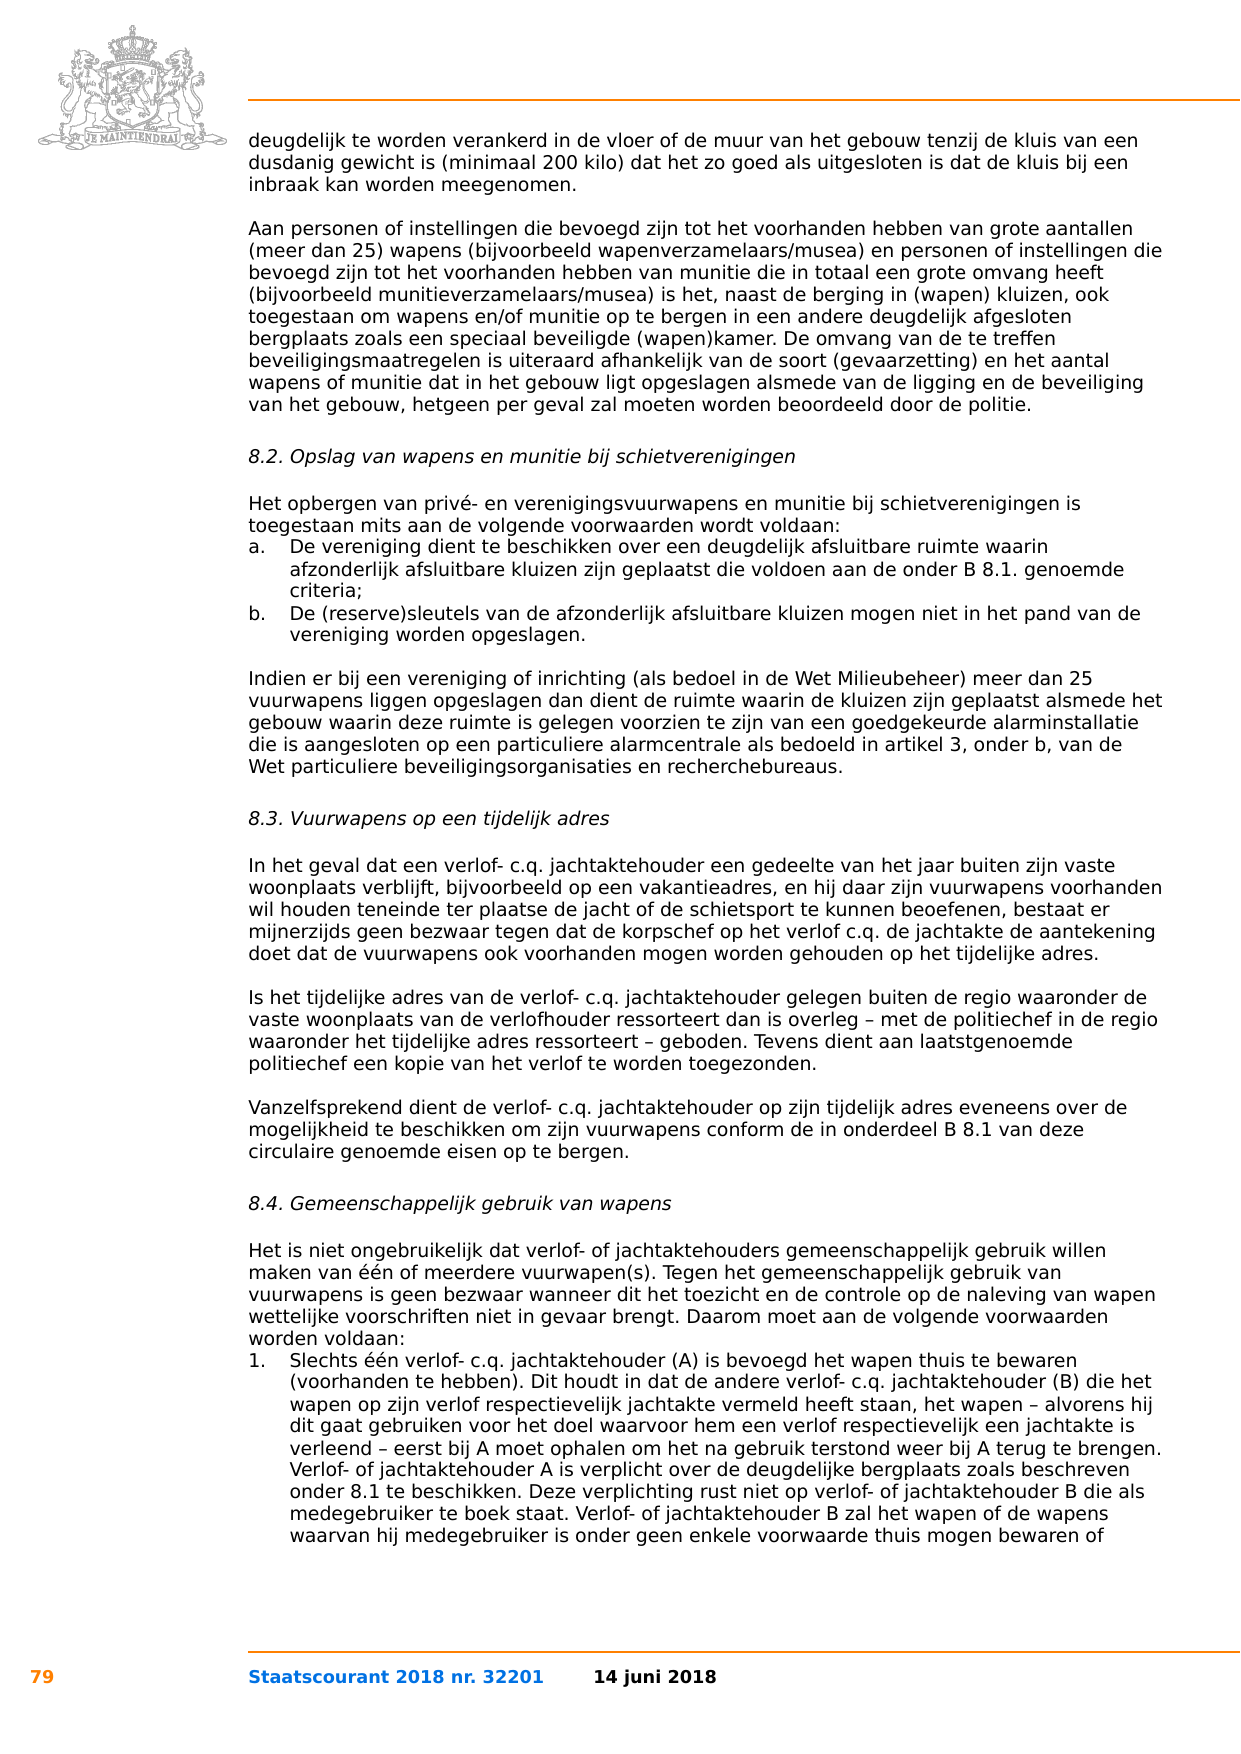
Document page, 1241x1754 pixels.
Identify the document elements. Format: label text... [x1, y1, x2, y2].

text b. De (reserve)sleutels van de afzonderlijk afsluitbare kluizen mogen niet in het pand van de vereniging worden opgeslagen. [248, 602, 1163, 646]
subtitle 8.3. Vuurwapens op een tijdelijk adres [248, 808, 1163, 830]
text Is het tijdelijke adres van de verlof- c.q. jachtaktehouder gelegen buiten de regio waaronder de vaste woonplaats van de verlofhouder ressorteert dan is overleg – met de politiechef in de regio waaronder het tijdelijke adres ressorteert – geboden. Tevens dient aan laatstgenoemde politiechef een kopie van het verlof te worden toegezonden. [248, 987, 1163, 1075]
subtitle 8.4. Gemeenschappelijk gebruik van wapens [248, 1193, 1163, 1214]
subtitle 8.2. Opslag van wapens en munitie bij schietverenigingen [248, 446, 1163, 467]
picture [38, 25, 227, 150]
text Het opbergen van privé- en verenigingsvuurwapens en munitie bij schietverenigingen is toegestaan mits aan de volgende voorwaarden wordt voldaan: [248, 492, 1163, 536]
text Indien er bij een vereniging of inrichting (als bedoel in de Wet Milieubeheer) meer dan 25 vuurwapens liggen opgeslagen dan dient de ruimte waarin de kluizen zijn geplaatst alsmede het gebouw waarin deze ruimte is gelegen voorzien te zijn van een goedgekeurde alarminstallatie die is aangesloten op een particuliere alarmcentrale als bedoeld in artikel 3, onder b, van de Wet particuliere beveiligingsorganisaties en recherchebureaus. [248, 668, 1163, 778]
text a. De vereniging dient te beschikken over een deugdelijk afsluitbare ruimte waarin afzonderlijk afsluitbare kluizen zijn geplaatst die voldoen aan de onder B 8.1. genoemde criteria; [248, 536, 1163, 602]
text 1. Slechts één verlof- c.q. jachtaktehouder (A) is bevoegd het wapen thuis te bewaren (voorhanden te hebben). Dit houdt in dat de andere verlof- c.q. jachtaktehouder (B) die het wapen op zijn verlof respectievelijk jachtakte vermeld heeft staan, het wapen – alvorens hij dit gaat gebruiken voor het doel waarvoor hem een verlof respectievelijk een jachtakte is verleend – eerst bij A moet ophalen om het na gebruik terstond weer bij A terug te brengen. Verlof- of jachtaktehouder A is verplicht over de deugdelijke bergplaats zoals beschreven onder 8.1 te beschikken. Deze verplichting rust niet op verlof- of jachtaktehouder B die als medegebruiker te boek staat. Verlof- of jachtaktehouder B zal het wapen of de wapens waarvan hij medegebruiker is onder geen enkele voorwaarde thuis mogen bewaren of [248, 1349, 1163, 1547]
text Vanzelfsprekend dient de verlof- c.q. jachtaktehouder op zijn tijdelijk adres eveneens over de mogelijkheid te beschikken om zijn vuurwapens conform de in onderdeel B 8.1 van deze circulaire genoemde eisen op te bergen. [248, 1097, 1163, 1163]
text Het is niet ongebruikelijk dat verlof- of jachtaktehouders gemeenschappelijk gebruik willen maken van één of meerdere vuurwapen(s). Tegen het gemeenschappelijk gebruik van vuurwapens is geen bezwaar wanneer dit het toezicht en de controle op de naleving van wapen wettelijke voorschriften niet in gevaar brengt. Daarom moet aan de volgende voorwaarden worden voldaan: [248, 1239, 1163, 1349]
text In het geval dat een verlof- c.q. jachtaktehouder een gedeelte van het jaar buiten zijn vaste woonplaats verblijft, bijvoorbeeld op een vakantieadres, en hij daar zijn vuurwapens voorhanden wil houden teneinde ter plaatse de jacht of de schietsport te kunnen beoefenen, bestaat er mijnerzijds geen bezwaar tegen dat de korpschef op het verlof c.q. de jachtakte de aantekening doet dat de vuurwapens ook voorhanden mogen worden gehouden op het tijdelijke adres. [248, 855, 1163, 965]
text Aan personen of instellingen die bevoegd zijn tot het voorhanden hebben van grote aantallen (meer dan 25) wapens (bijvoorbeeld wapenverzamelaars/musea) en personen of instellingen die bevoegd zijn tot het voorhanden hebben van munitie die in totaal een grote omvang heeft (bijvoorbeeld munitieverzamelaars/musea) is het, naast de berging in (wapen) kluizen, ook toegestaan om wapens en/of munitie op te bergen in een andere deugdelijk afgesloten bergplaats zoals een speciaal beveiligde (wapen)kamer. De omvang van de te treffen beveiligingsmaatregelen is uiteraard afhankelijk van de soort (gevaarzetting) en het aantal wapens of munitie dat in het gebouw ligt opgeslagen alsmede van de ligging en de beveiliging van het gebouw, hetgeen per geval zal moeten worden beoordeeld door de politie. [248, 218, 1163, 416]
text deugdelijk te worden verankerd in de vloer of de muur van het gebouw tenzij de kluis van een dusdanig gewicht is (minimaal 200 kilo) dat het zo goed als uitgesloten is dat de kluis bij een inbraak kan worden meegenomen. [248, 130, 1163, 196]
